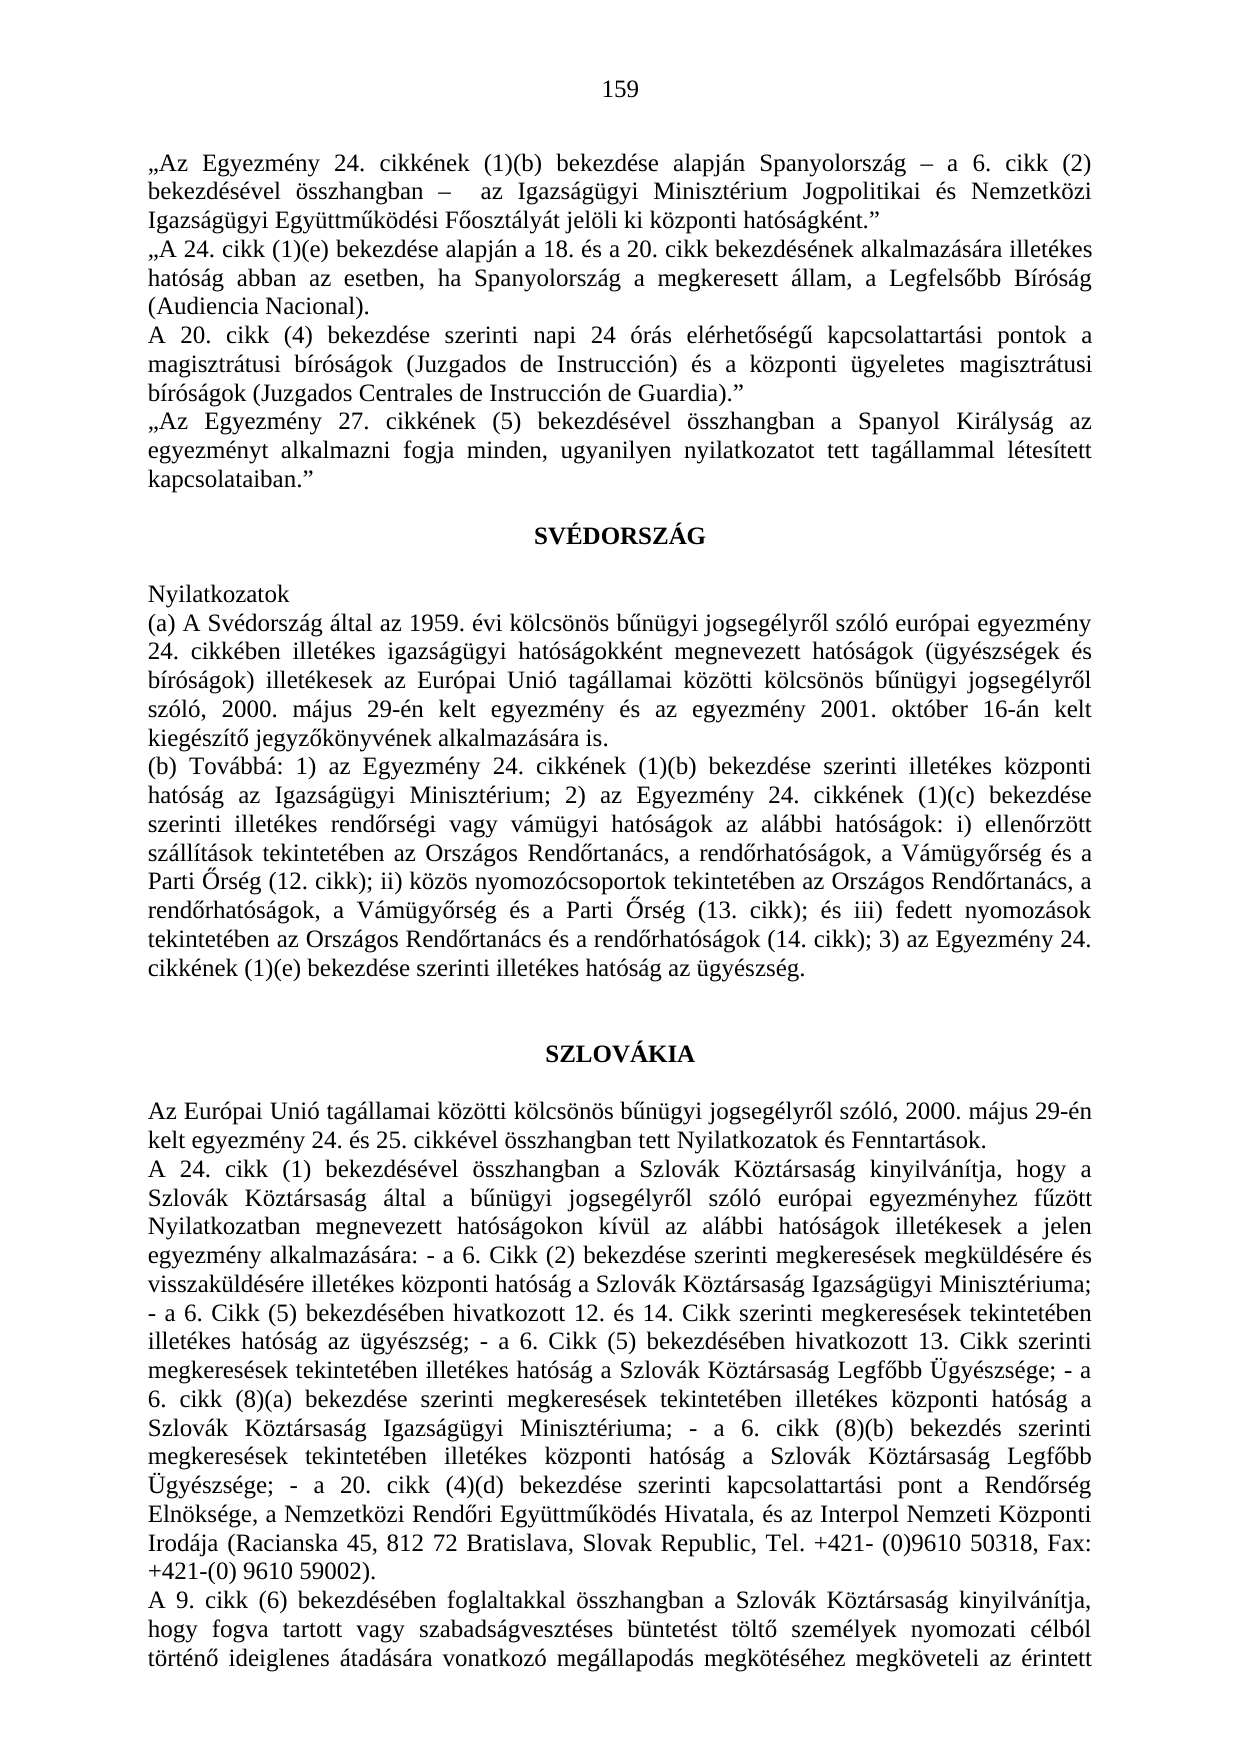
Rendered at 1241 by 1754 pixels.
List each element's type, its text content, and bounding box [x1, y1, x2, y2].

text (a) A Svédország által az 1959. évi kölcsönös bűnügyi jogsegélyről szóló európai egyezmény 24. cikkében illetékes igazságügyi hatóságokként megnevezett hatóságok (ügyészségek és bíróságok) illetékesek az Európai Unió tagállamai közötti kölcsönös bűnügyi jogsegélyről szóló, 2000. május 29-én kelt egyezmény és az egyezmény 2001. október 16-án kelt kiegészítő jegyzőkönyvének alkalmazására is. [148, 608, 1093, 751]
text Az Európai Unió tagállamai közötti kölcsönös bűnügyi jogsegélyről szóló, 2000. május 29-én kelt egyezmény 24. és 25. cikkével összhangban tett Nyilatkozatok és Fenntartások. [148, 1096, 1093, 1154]
text (b) Továbbá: 1) az Egyezmény 24. cikkének (1)(b) bekezdése szerinti illetékes központi hatóság az Igazságügyi Minisztérium; 2) az Egyezmény 24. cikkének (1)(c) bekezdése szerinti illetékes rendőrségi vagy vámügyi hatóságok az alábbi hatóságok: i) ellenőrzött szállítások tekintetében az Országos Rendőrtanács, a rendőrhatóságok, a Vámügyőrség és a Parti Őrség (12. cikk); ii) közös nyomozócsoportok tekintetében az Országos Rendőrtanács, a rendőrhatóságok, a Vámügyőrség és a Parti Őrség (13. cikk); és iii) fedett nyomozások tekintetében az Országos Rendőrtanács és a rendőrhatóságok (14. cikk); 3) az Egyezmény 24. cikkének (1)(e) bekezdése szerinti illetékes hatóság az ügyészség. [148, 751, 1093, 981]
text SVÉDORSZÁG [148, 521, 1093, 550]
text A 20. cikk (4) bekezdése szerinti napi 24 órás elérhetőségű kapcsolattartási pontok a magisztrátusi bíróságok (Juzgados de Instrucción) és a központi ügyeletes magisztrátusi bíróságok (Juzgados Centrales de Instrucción de Guardia).” [148, 320, 1093, 406]
text A 9. cikk (6) bekezdésében foglaltakkal összhangban a Szlovák Köztársaság kinyilvánítja, hogy fogva tartott vagy szabadságvesztéses büntetést töltő személyek nyomozati célból történő ideiglenes átadására vonatkozó megállapodás megkötéséhez megköveteli az érintett [148, 1585, 1093, 1671]
text „A 24. cikk (1)(e) bekezdése alapján a 18. és a 20. cikk bekezdésének alkalmazására illetékes hatóság abban az esetben, ha Spanyolország a megkeresett állam, a Legfelsőbb Bíróság (Audiencia Nacional). [148, 234, 1093, 320]
text A 24. cikk (1) bekezdésével összhangban a Szlovák Köztársaság kinyilvánítja, hogy a Szlovák Köztársaság által a bűnügyi jogsegélyről szóló európai egyezményhez fűzött Nyilatkozatban megnevezett hatóságokon kívül az alábbi hatóságok illetékesek a jelen egyezmény alkalmazására: - a 6. Cikk (2) bekezdése szerinti megkeresések megküldésére és visszaküldésére illetékes központi hatóság a Szlovák Köztársaság Igazságügyi Minisztériuma; - a 6. Cikk (5) bekezdésében hivatkozott 12. és 14. Cikk szerinti megkeresések tekintetében illetékes hatóság az ügyészség; - a 6. Cikk (5) bekezdésében hivatkozott 13. Cikk szerinti megkeresések tekintetében illetékes hatóság a Szlovák Köztársaság Legfőbb Ügyészsége; - a 6. cikk (8)(a) bekezdése szerinti megkeresések tekintetében illetékes központi hatóság a Szlovák Köztársaság Igazságügyi Minisztériuma; - a 6. cikk (8)(b) bekezdés szerinti megkeresések tekintetében illetékes központi hatóság a Szlovák Köztársaság Legfőbb Ügyészsége; - a 20. cikk (4)(d) bekezdése szerinti kapcsolattartási pont a Rendőrség Elnöksége, a Nemzetközi Rendőri Együttműködés Hivatala, és az Interpol Nemzeti Központi Irodája (Racianska 45, 812 72 Bratislava, Slovak Republic, Tel. +421- (0)9610 50318, Fax: +421-(0) 9610 59002). [148, 1154, 1093, 1585]
text „Az Egyezmény 27. cikkének (5) bekezdésével összhangban a Spanyol Királyság az egyezményt alkalmazni fogja minden, ugyanilyen nyilatkozatot tett tagállammal létesített kapcsolataiban.” [148, 406, 1093, 493]
text SZLOVÁKIA [148, 1039, 1093, 1068]
text Nyilatkozatok [148, 579, 1093, 608]
text „Az Egyezmény 24. cikkének (1)(b) bekezdése alapján Spanyolország – a 6. cikk (2) bekezdésével összhangban – az Igazságügyi Minisztérium Jogpolitikai és Nemzetközi Igazságügyi Együttműködési Főosztályát jelöli ki központi hatóságként.” [148, 148, 1093, 234]
